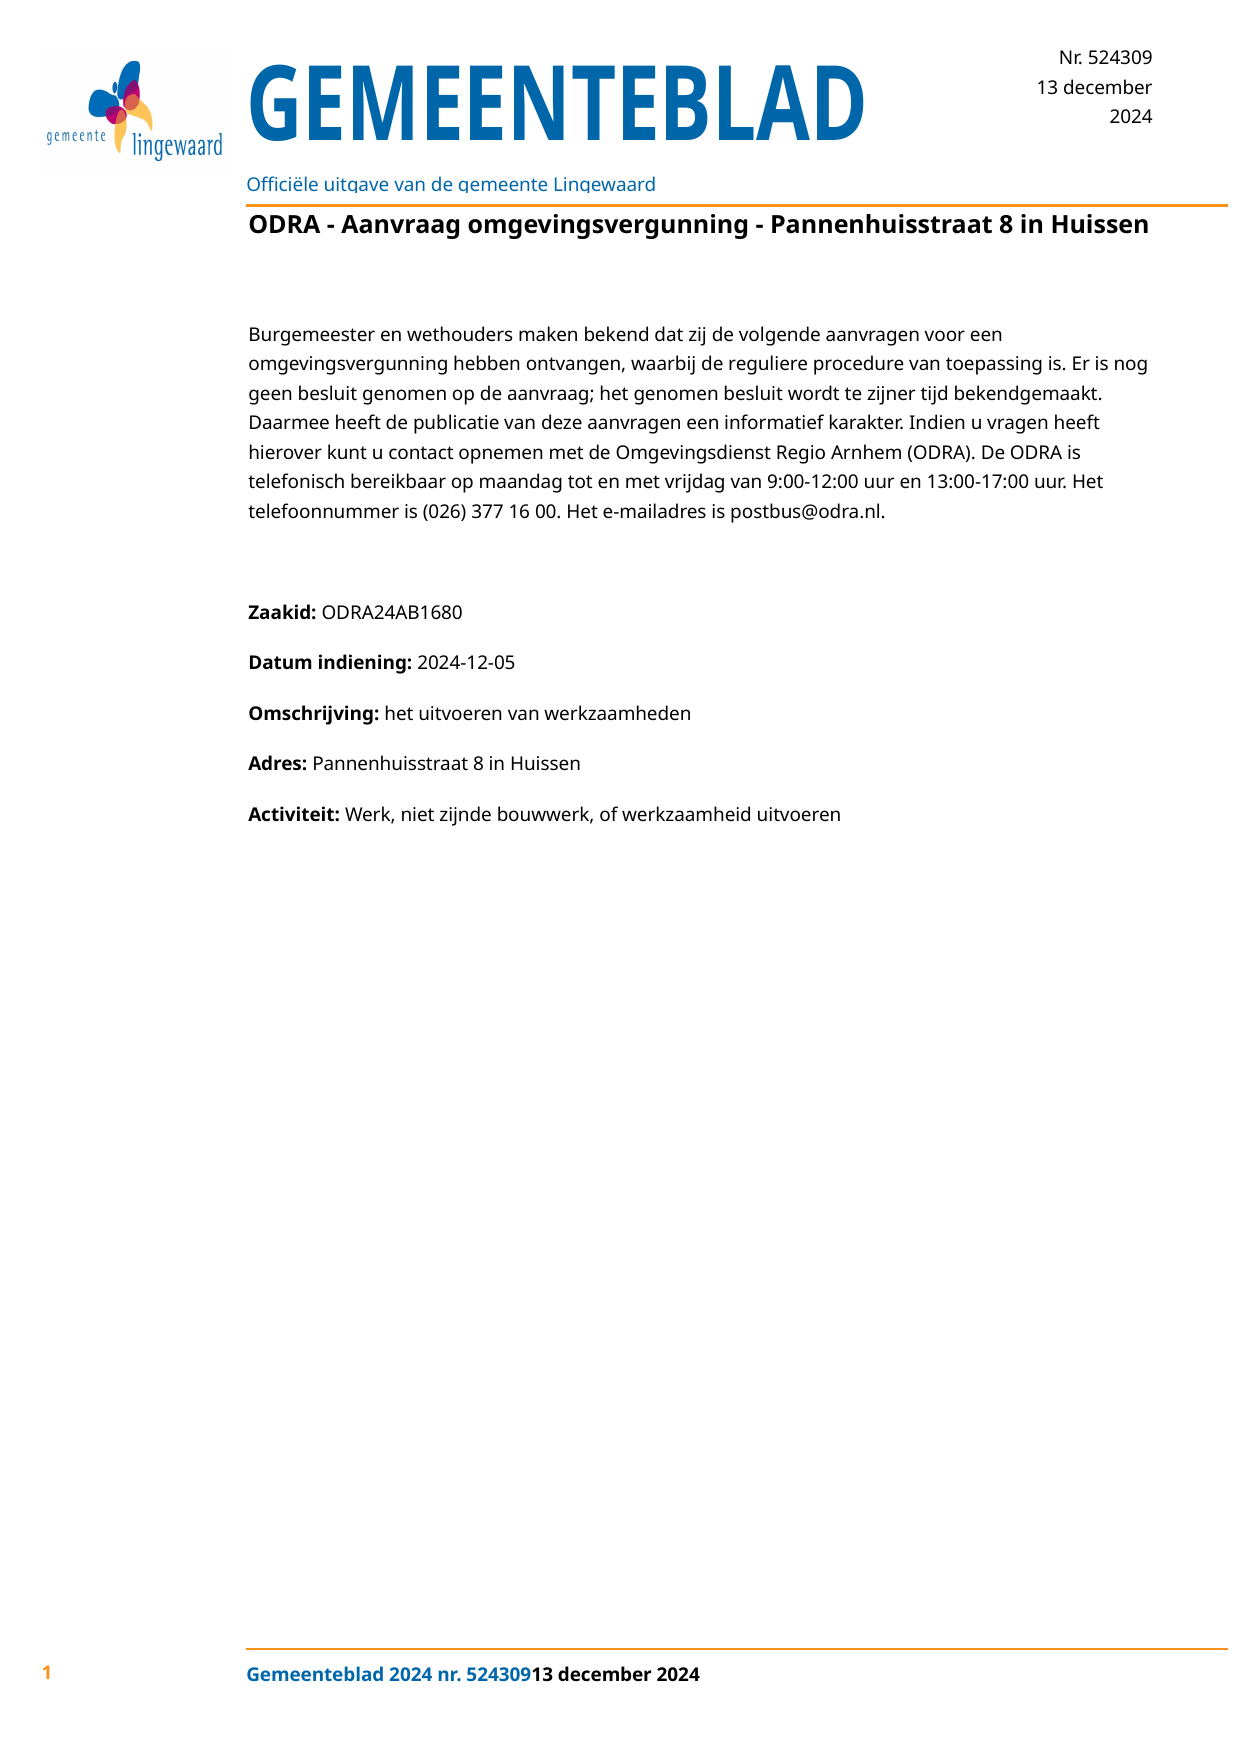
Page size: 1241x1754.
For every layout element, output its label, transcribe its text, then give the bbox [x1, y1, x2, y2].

text Burgemeester en wethouders maken bekend dat zij de volgende aanvragen voor een omgevingsvergunning hebben ontvangen, waarbij de reguliere procedure van toepassing is. Er is nog geen besluit genomen op de aanvraag; het genomen besluit wordt te zijner tijd bekendgemaakt. Daarmee heeft de publicatie van deze aanvragen een informatief karakter. Indien u vragen heeft hierover kunt u contact opnemen met de Omgevingsdienst Regio Arnhem (ODRA). De ODRA is telefonisch bereikbaar op maandag tot en met vrijdag van 9:00-12:00 uur en 13:00-17:00 uur. Het telefoonnummer is (026) 377 16 00. Het e-mailadres is postbus@odra.nl. [248, 321, 1152, 524]
text Activiteit: Werk, niet zijnde bouwwerk, of werkzaamheid uitvoeren [248, 801, 1152, 826]
text ODRA - Aanvraag omgevingsvergunning - Pannenhuisstraat 8 in Huissen [248, 207, 1152, 241]
text Zaakid: ODRA24AB1680 [248, 599, 1152, 625]
text Datum indiening: 2024-12-05 [248, 649, 1152, 675]
picture [41, 47, 231, 172]
text Adres: Pannenhuisstraat 8 in Huissen [248, 750, 1152, 776]
text Omschrijving: het uitvoeren van werkzaamheden [248, 700, 1152, 726]
